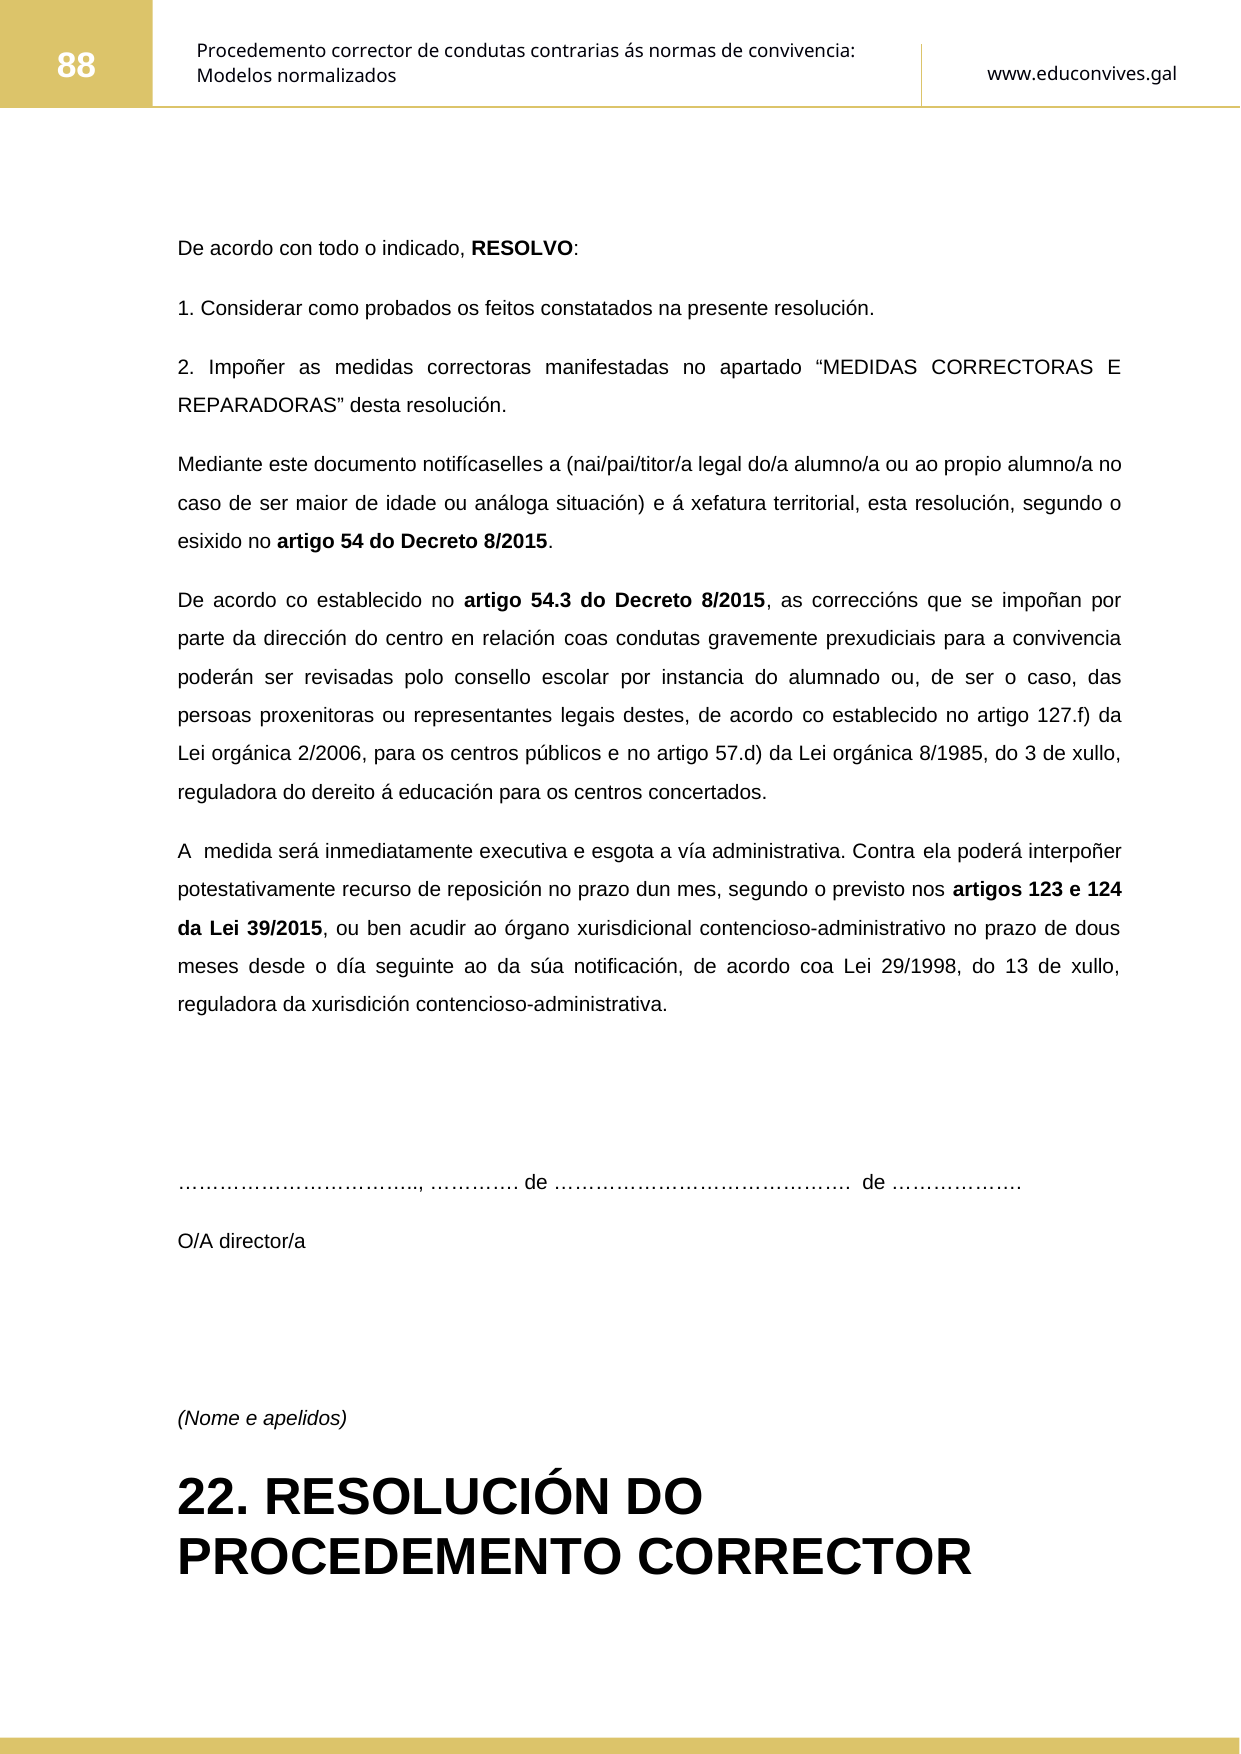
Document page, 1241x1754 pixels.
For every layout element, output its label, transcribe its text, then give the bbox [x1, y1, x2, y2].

text (Nome e apelidos) [177, 1406, 1122, 1430]
text A medida será inmediatamente executiva e esgota a vía administrativa. Contra ela poderá interpoñer potestativamente recurso de reposición no prazo dun mes, segundo o previsto nos artigos 123 e 124 da Lei 39/2015, ou ben acudir ao órgano xurisdicional contencioso-administrativo no prazo de dous meses desde o día seguinte ao da súa notificación, de acordo coa Lei 29/1998, do 13 de xullo, reguladora da xurisdición contencioso-administrativa. [177, 839, 1122, 1016]
text 22. RESOLUCIÓN DO PROCEDEMENTO CORRECTOR [177, 1465, 1122, 1585]
text De acordo co establecido no artigo 54.3 do Decreto 8/2015, as correccións que se impoñan por parte da dirección do centro en relación coas condutas gravemente prexudiciais para a convivencia poderán ser revisadas polo consello escolar por instancia do alumnado ou, de ser o caso, das persoas proxenitoras ou representantes legais destes, de acordo co establecido no artigo 127.f) da Lei orgánica 2/2006, para os centros públicos e no artigo 57.d) da Lei orgánica 8/1985, do 3 de xullo, reguladora do dereito á educación para os centros concertados. [177, 588, 1122, 803]
text 1. Considerar como probados os feitos constatados na presente resolución. [177, 295, 1122, 319]
text O/A director/a [177, 1229, 1122, 1253]
text Mediante este documento notifícaselles a (nai/pai/titor/a legal do/a alumno/a ou ao propio alumno/a no caso de ser maior de idade ou análoga situación) e á xefatura territorial, esta resolución, segundo o esixido no artigo 54 do Decreto 8/2015. [177, 452, 1122, 553]
text De acordo con todo o indicado, RESOLVO: [177, 236, 1122, 260]
text …………………………….., …………. de ……………………………………. de ………………. [177, 1169, 1122, 1193]
text 2. Impoñer as medidas correctoras manifestadas no apartado “MEDIDAS CORRECTORAS E REPARADORAS” desta resolución. [177, 354, 1122, 417]
